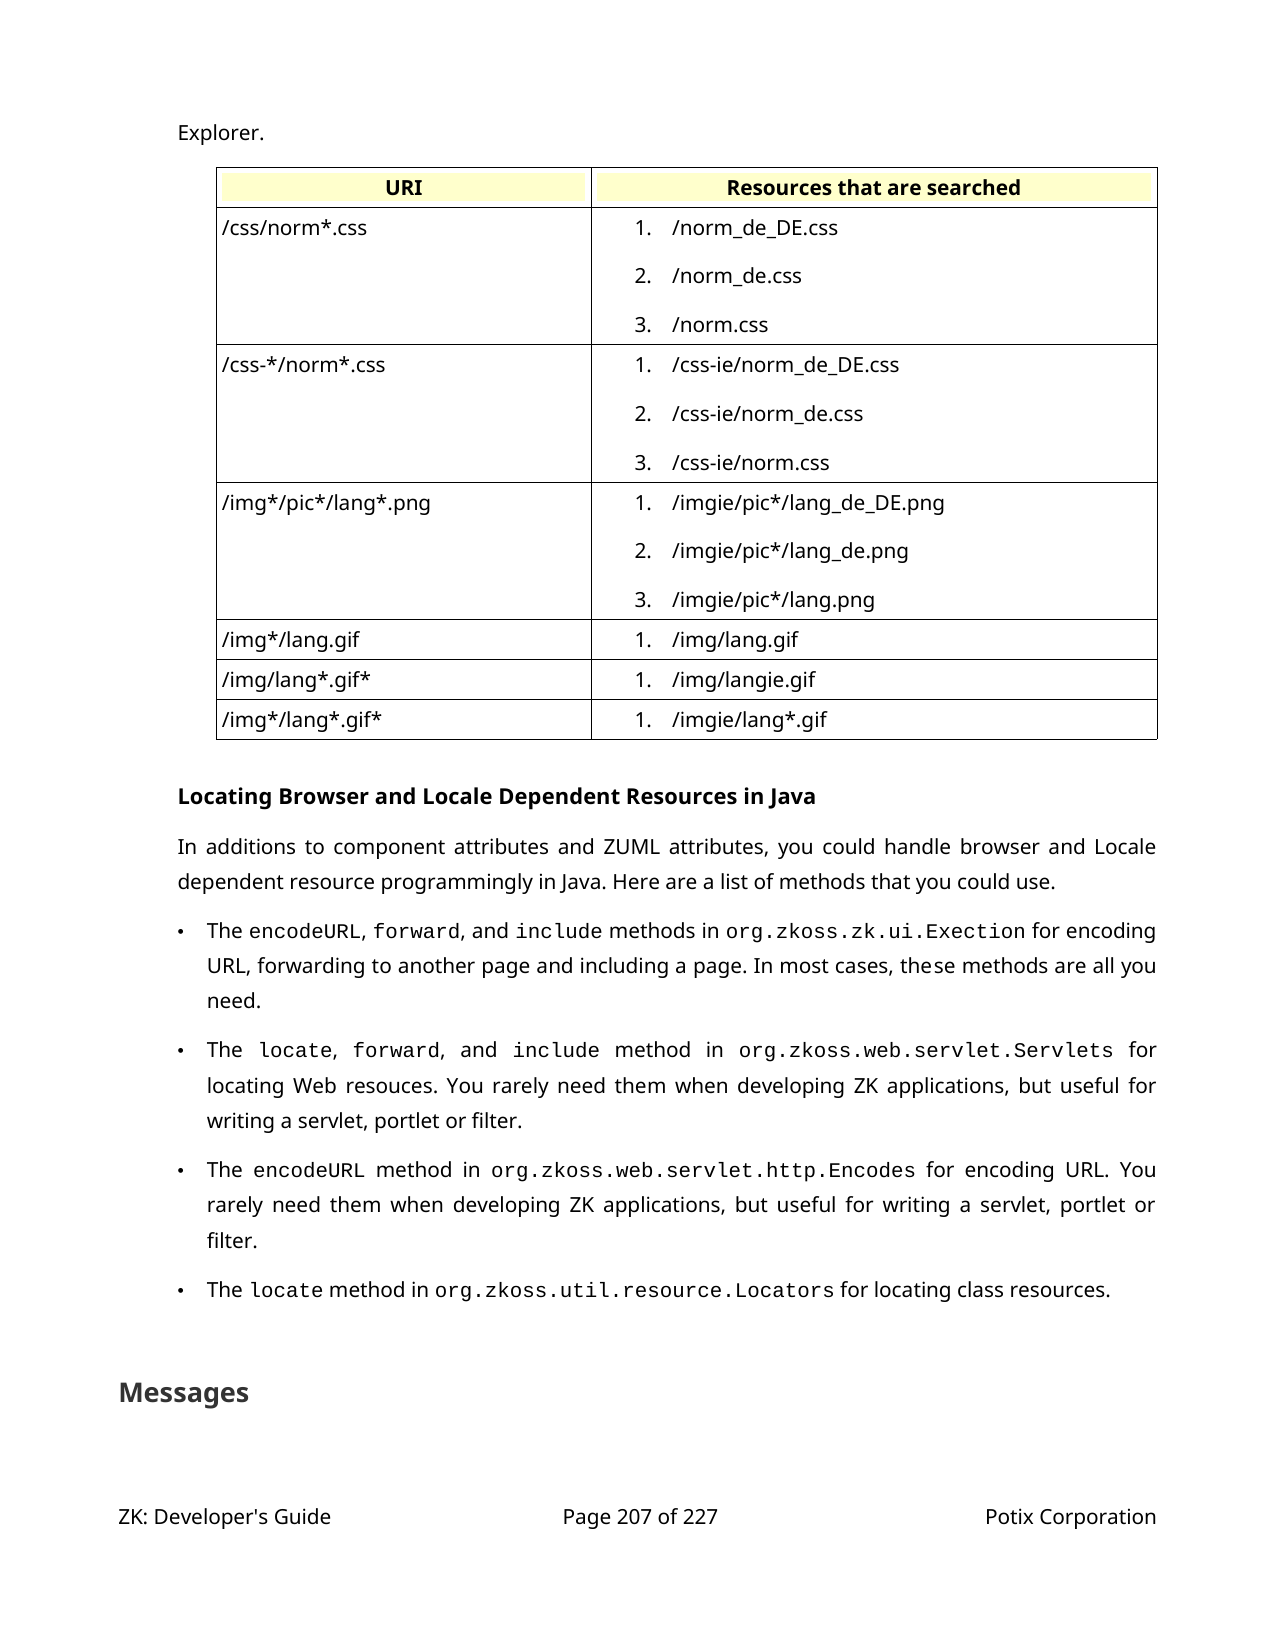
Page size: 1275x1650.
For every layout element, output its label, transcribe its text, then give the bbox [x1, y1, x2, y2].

table_cell /img/lang*.gif* [217, 660, 591, 699]
table_cell /imgie/pic*/lang_de_DE.png /imgie/pic*/lang_de.png /imgie/pic*/lang.png [592, 483, 1157, 619]
table_cell /imgie/lang*.gif [592, 700, 1157, 739]
subtitle Messages [118, 1374, 1157, 1411]
list The encodeURL, forward, and include methods in org.zkoss.zk.ui.Exection for encoding URL, forwarding to another page and including a page. In most cases, these methods are all you need. [177, 916, 1157, 1015]
table_cell /img*/pic*/lang*.png [217, 483, 591, 619]
table_header URI [217, 168, 591, 207]
table_header Resources that are searched [592, 168, 1157, 207]
table_cell /css-*/norm*.css [217, 345, 591, 482]
table_cell /norm_de_DE.css /norm_de.css /norm.css [592, 208, 1157, 344]
table_cell /img/lang.gif [592, 620, 1157, 659]
subtitle Locating Browser and Locale Dependent Resources in Java [177, 781, 1157, 811]
list The locate, forward, and include method in org.zkoss.web.servlet.Servlets for locating Web resouces. You rarely need them when developing ZK applications, but useful for writing a servlet, portlet or filter. [177, 1036, 1157, 1134]
table_cell /css-ie/norm_de_DE.css /css-ie/norm_de.css /css-ie/norm.css [592, 345, 1157, 482]
list The locate method in org.zkoss.util.resource.Locators for locating class resources. [177, 1275, 1157, 1303]
table_cell /css/norm*.css [217, 208, 591, 344]
text In additions to component attributes and ZUML attributes, you could handle browser and Locale dependent resource programmingly in Java. Here are a list of methods that you could use. [177, 832, 1157, 895]
list The encodeURL method in org.zkoss.web.servlet.http.Encodes for encoding URL. You rarely need them when developing ZK applications, but useful for writing a servlet, portlet or filter. [177, 1155, 1157, 1254]
table_cell /img*/lang.gif [217, 620, 591, 659]
table_cell /img*/lang*.gif* [217, 700, 591, 739]
text Explorer. [177, 118, 1157, 146]
table_cell /img/langie.gif [592, 660, 1157, 699]
